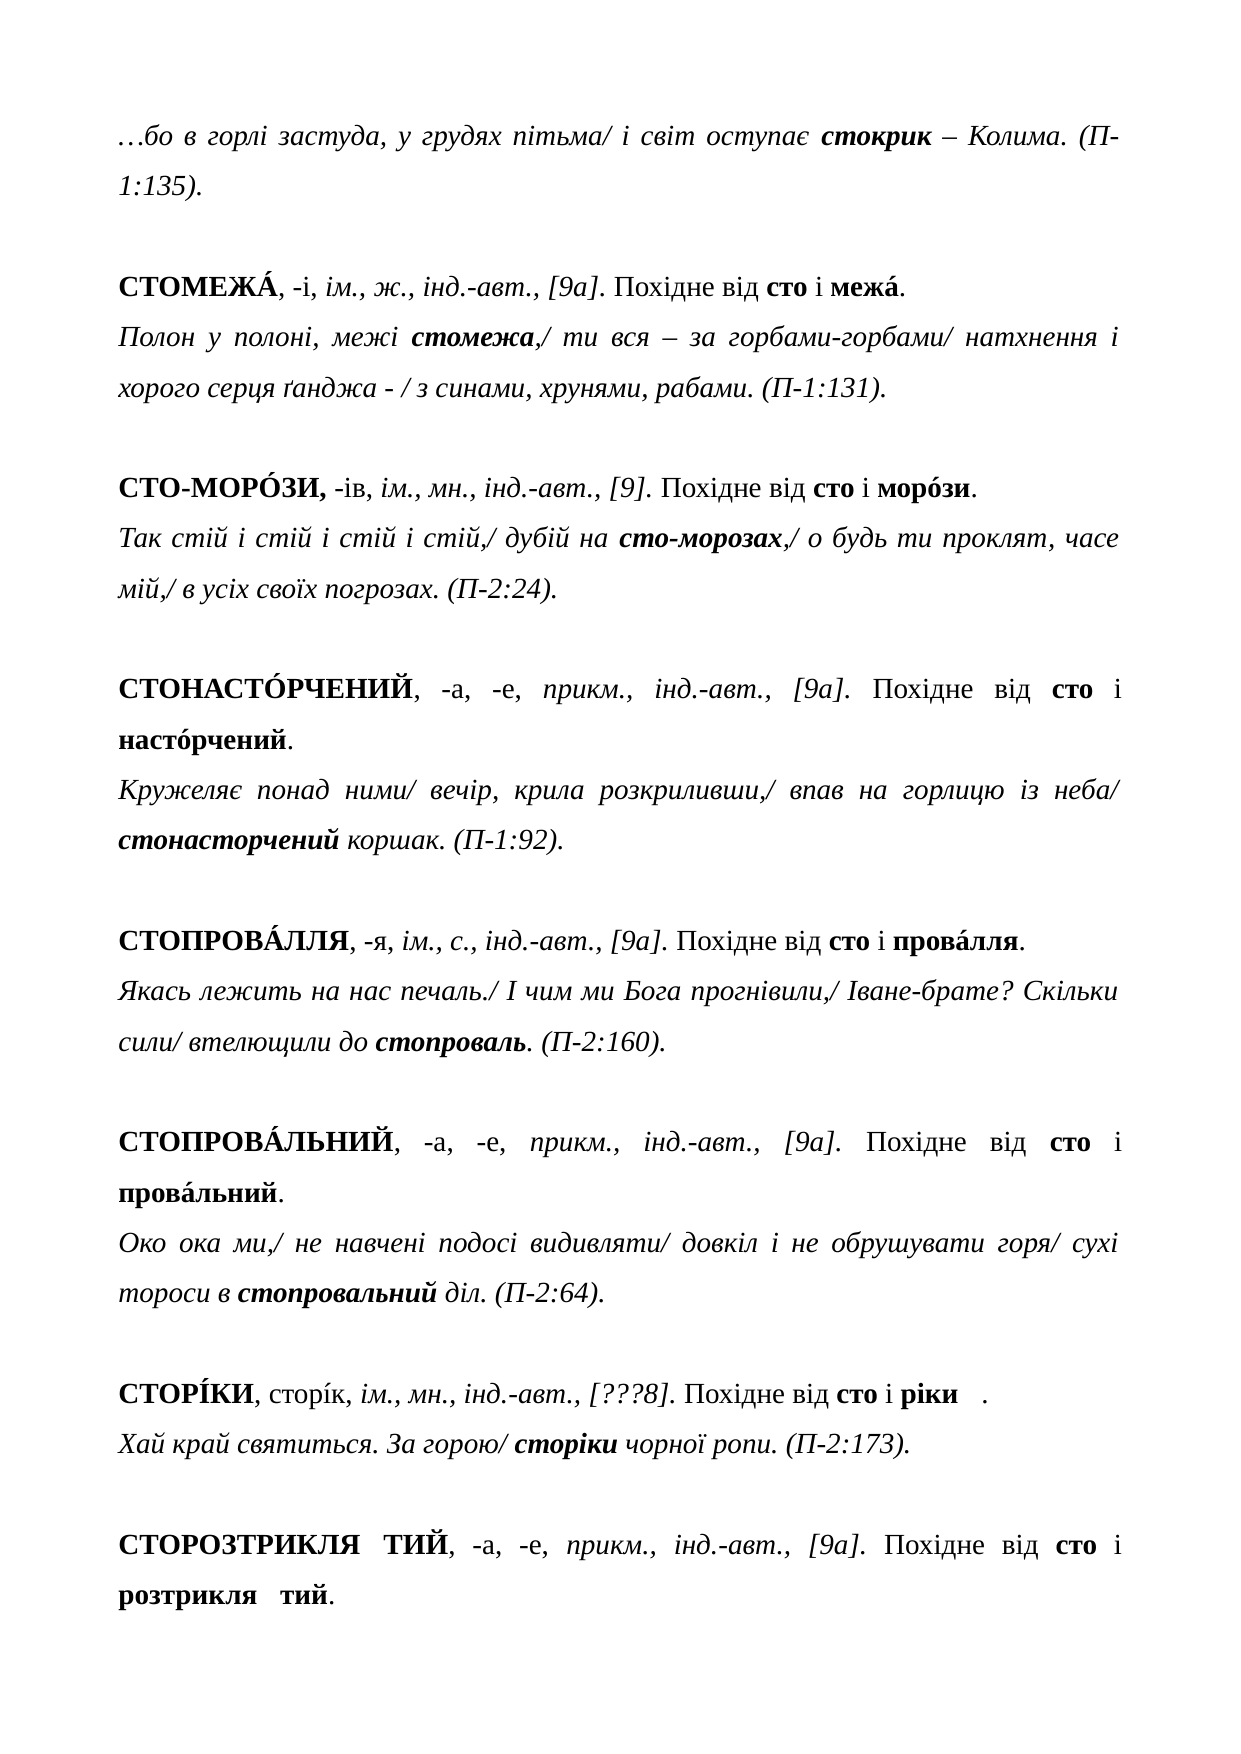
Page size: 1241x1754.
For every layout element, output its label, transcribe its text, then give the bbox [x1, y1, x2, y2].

text Кружеляє понад ними/ вечір, крила розкриливши,/ впав на горлицю із неба/ стонасторчений коршак. (П-1:92). [118, 772, 1122, 856]
text Хай край святиться. За горою/ сторіки чорної ропи. (П-2:173). [118, 1426, 1122, 1460]
text Полон у полоні, межі стомежа,/ ти вся – за горбами-горбами/ натхнення і хорого серця ґанджа - / з синами, хрунями, рабами. (П-1:131). [118, 319, 1122, 403]
text Стопровáлля, -я, ім., с., інд.-авт., [9а]. Похідне від сто і провáлля. [118, 923, 1122, 957]
text …бо в горлі застуда, у грудях пітьма/ і світ оступає стокрик – Колима. (П-1:135). [118, 118, 1122, 202]
text Якась лежить на нас печаль./ І чим ми Бога прогнівили,/ Іване-брате? Скільки сили/ втелющили до стопроваль. (П-2:160). [118, 973, 1122, 1057]
text Сто-морóзи, -ів, ім., мн., інд.-авт., [9]. Похідне від сто і морóзи. [118, 470, 1122, 504]
text Сторозтриклятий, -а, -е, прикм., інд.-авт., [9а]. Похідне від сто і розтриклятий. [118, 1527, 1122, 1611]
text Сторíки, сторíк, ім., мн., інд.-авт., [???8]. Похідне від сто і ріки. [118, 1376, 1122, 1409]
text Стонастóрчений, -а, -е, прикм., інд.-авт., [9а]. Похідне від сто і настóрчений. [118, 672, 1122, 755]
text Стопровáльний, -а, -е, прикм., інд.-авт., [9а]. Похідне від сто і провáльний. [118, 1124, 1122, 1208]
text Око ока ми,/ не навчені подосі видивляти/ довкіл і не обрушувати горя/ сухі тороси в стопровальний діл. (П-2:64). [118, 1225, 1122, 1309]
text Так стій і стій і стій і стій,/ дубій на сто-морозах,/ о будь ти проклят, часе мій,/ в усіх своїх погрозах. (П-2:24). [118, 521, 1122, 604]
text Стомежá, -і, ім., ж., інд.-авт., [9а]. Похідне від сто і межá. [118, 269, 1122, 303]
